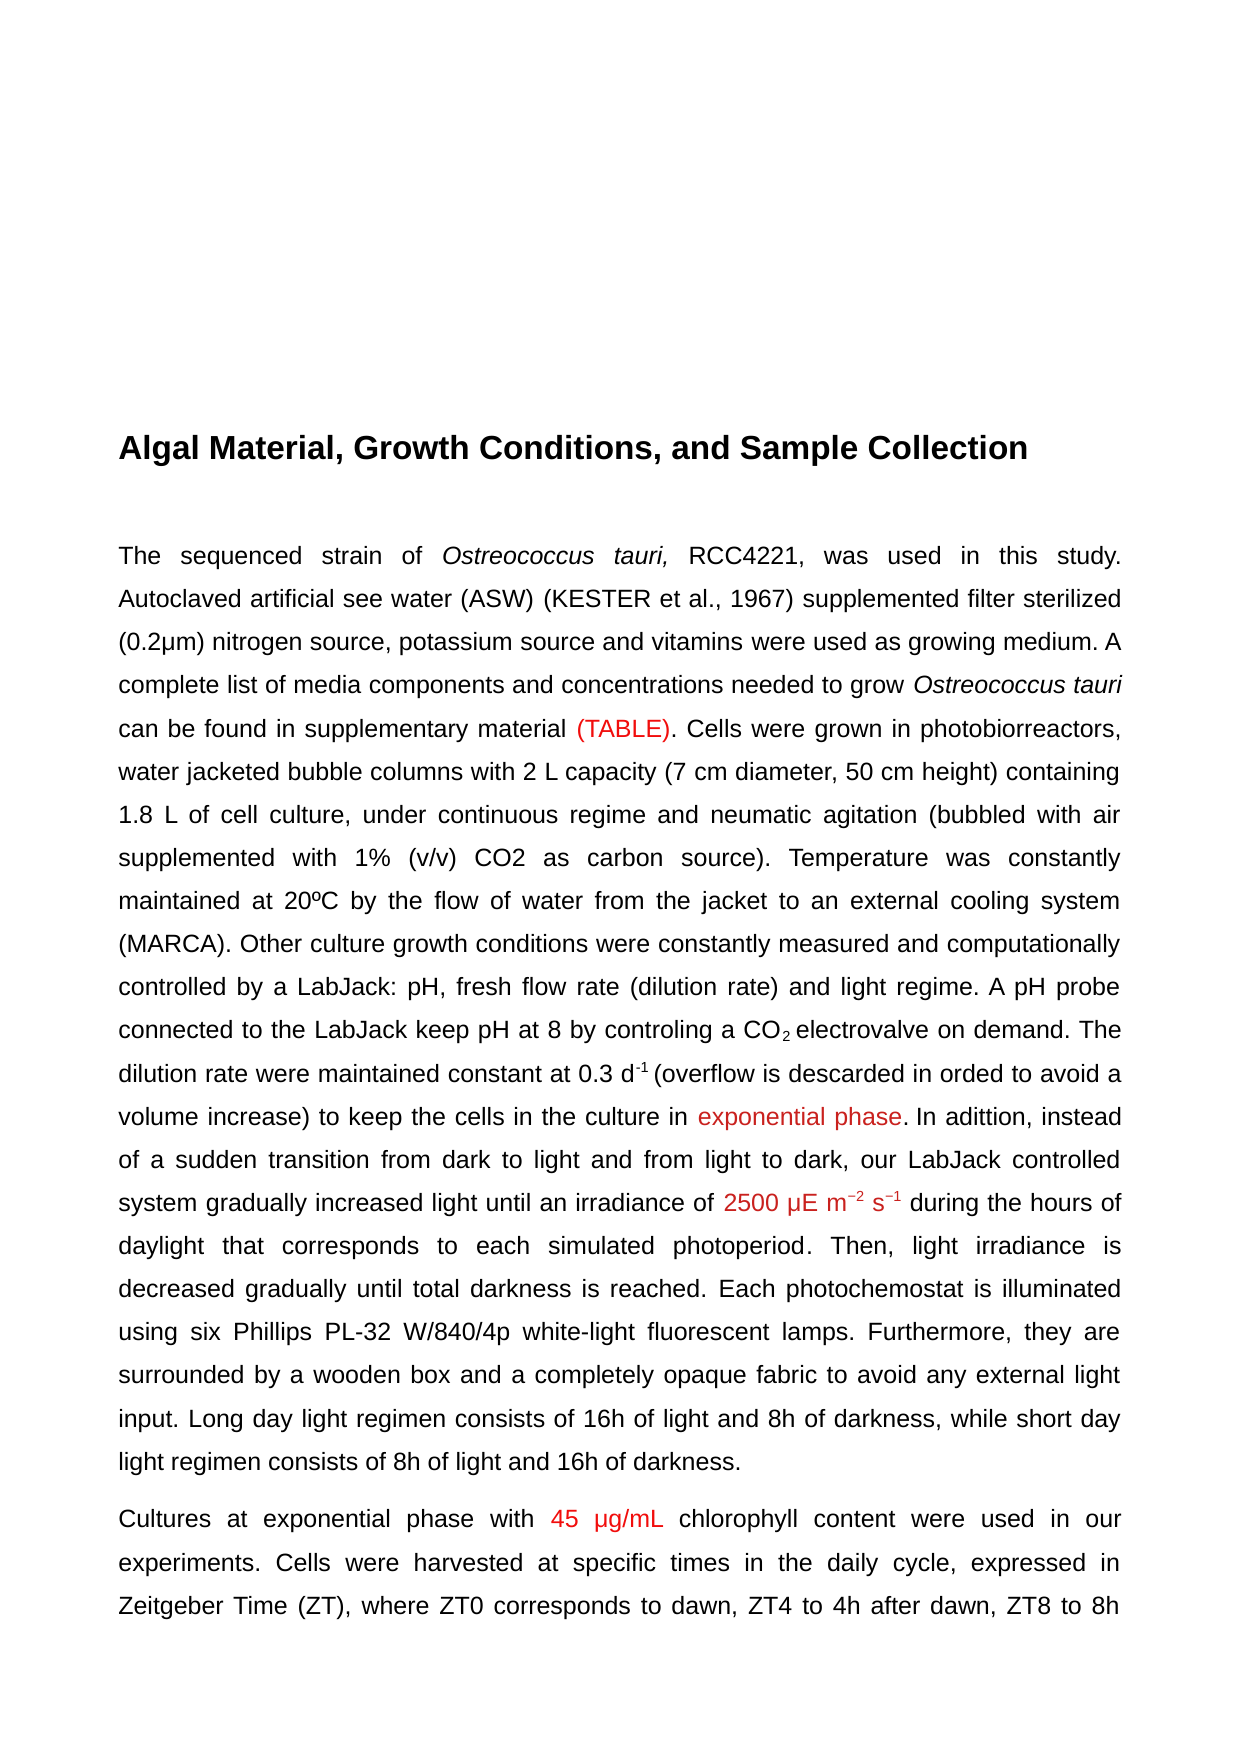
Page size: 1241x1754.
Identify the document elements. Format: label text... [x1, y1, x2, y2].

text The sequenced strain of Ostreococcus tauri, RCC4221, was used in this study. Autoclaved artificial see water (ASW) (KESTER et al., 1967)⁠ supplemented filter sterilized (0.2μm) nitrogen source, potassium source and vitamins were used as growing medium. A complete list of media components and concentrations needed to grow Ostreococcus tauri can be found in supplementary material (TABLE). Cells were grown in photobiorreactors, water jacketed bubble columns with 2 L capacity (7 cm diameter, 50 cm height) containing 1.8 L of cell culture, under continuous regime and neumatic agitation (bubbled with air supplemented with 1% (v/v) CO2 as carbon source). Temperature was constantly maintained at 20ºC by the flow of water from the jacket to an external cooling system (MARCA). Other culture growth conditions were constantly measured and computationally controlled by a LabJack: pH, fresh flow rate (dilution rate) and light regime. A pH probe connected to the LabJack keep pH at 8 by controling a CO2 electrovalve on demand. The dilution rate were maintained constant at 0.3 d-1 (overflow is descarded in orded to avoid a volume increase) to keep the cells in the culture in exponential phase. In adittion, instead of a sudden transition from dark to light and from light to dark, our LabJack controlled system gradually increased light until an irradiance of 2500 μE m−2 s−1 during the hours of daylight that corresponds to each simulated photoperiod. Then, light irradiance is decreased gradually until total darkness is reached. Each photochemostat is illuminated using six Phillips PL-32 W/840/4p white-light fluorescent lamps. Furthermore, they are surrounded by a wooden box and a completely opaque fabric to avoid any external light input. Long day light regimen consists of 16h of light and 8h of darkness, while short day light regimen consists of 8h of light and 16h of darkness. [118, 541, 1122, 1475]
text Cultures at exponential phase with 45 μg/mL chlorophyll content were used in our experiments. Cells were harvested at specific times in the daily cycle, expressed in Zeitgeber Time (ZT), where ZT0 corresponds to dawn, ZT4 to 4h after dawn, ZT8 to 8h [118, 1504, 1122, 1619]
subtitle Algal Material, Growth Conditions, and Sample Collection [118, 428, 1122, 466]
